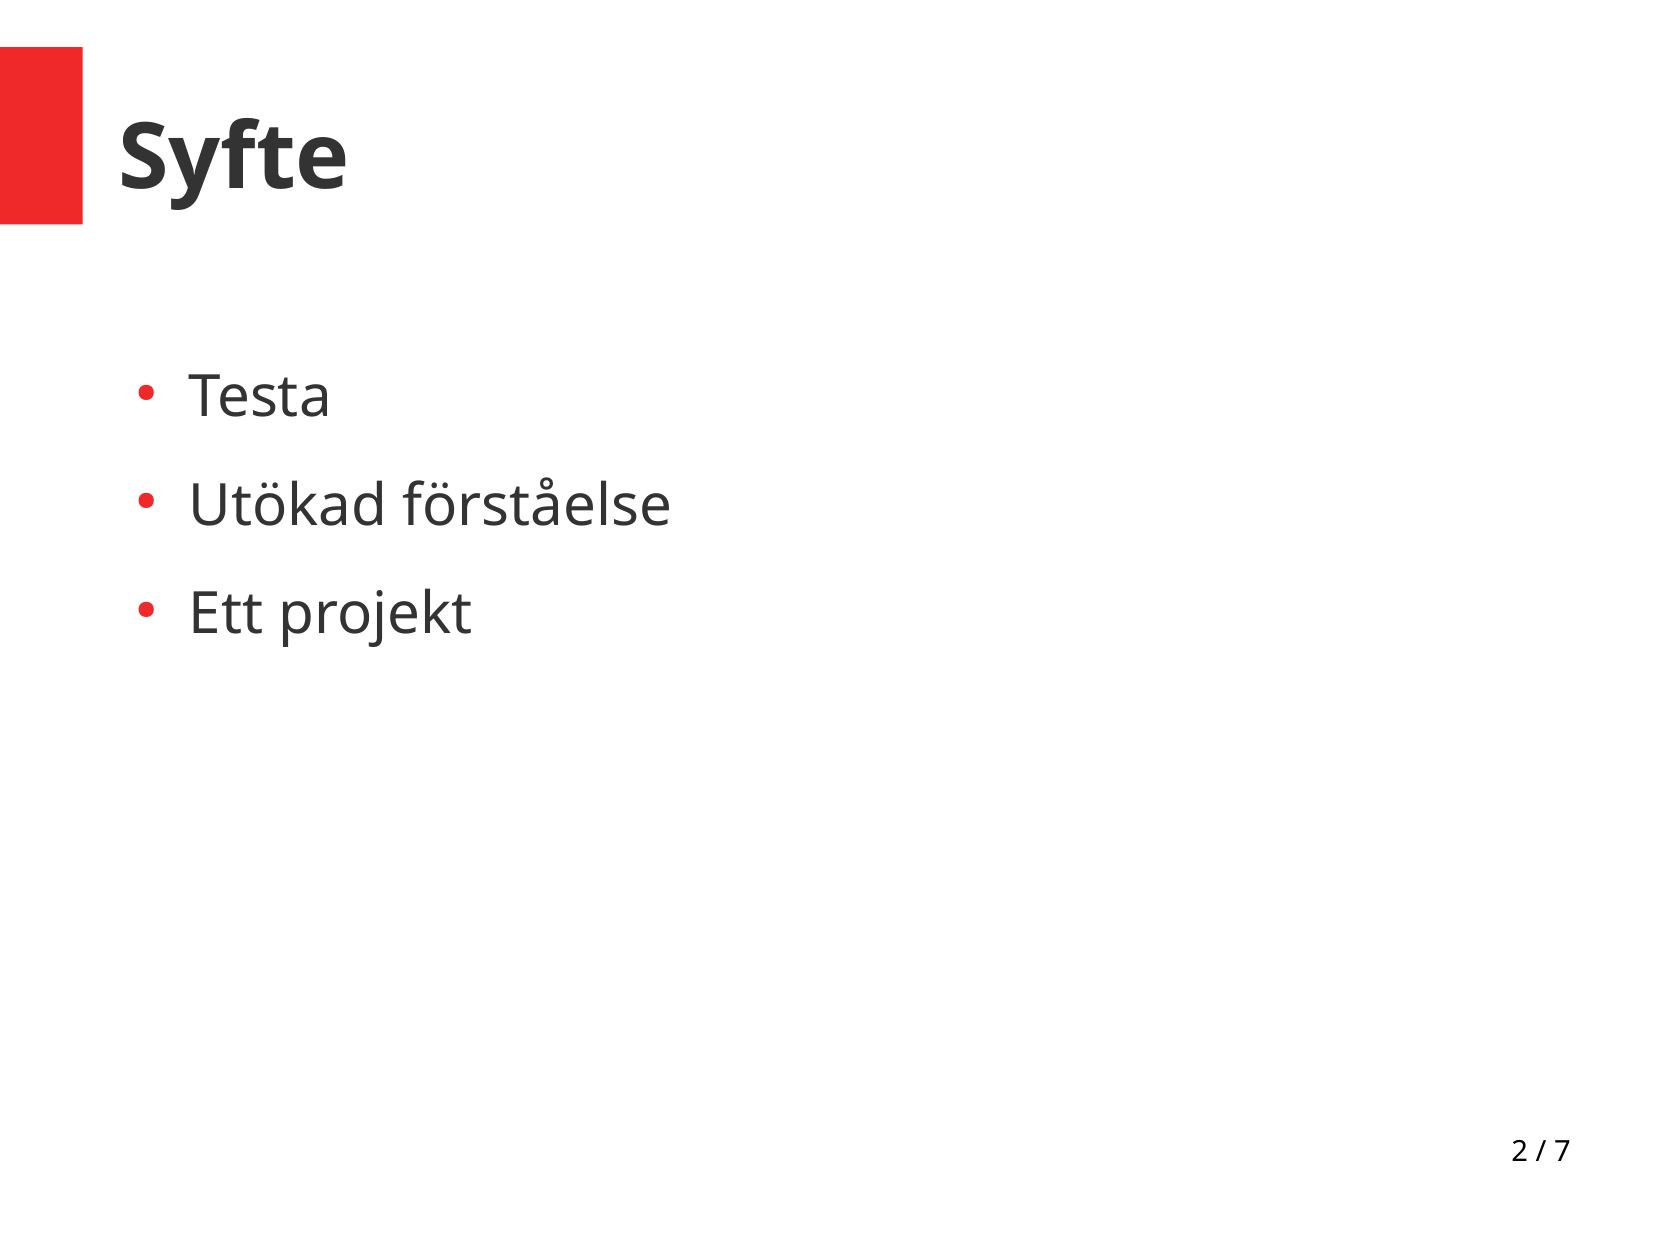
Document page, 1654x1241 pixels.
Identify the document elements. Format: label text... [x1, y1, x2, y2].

list Testa Utökad förståelse Ett projekt [118, 354, 1536, 1074]
title Syfte [118, 49, 1571, 257]
